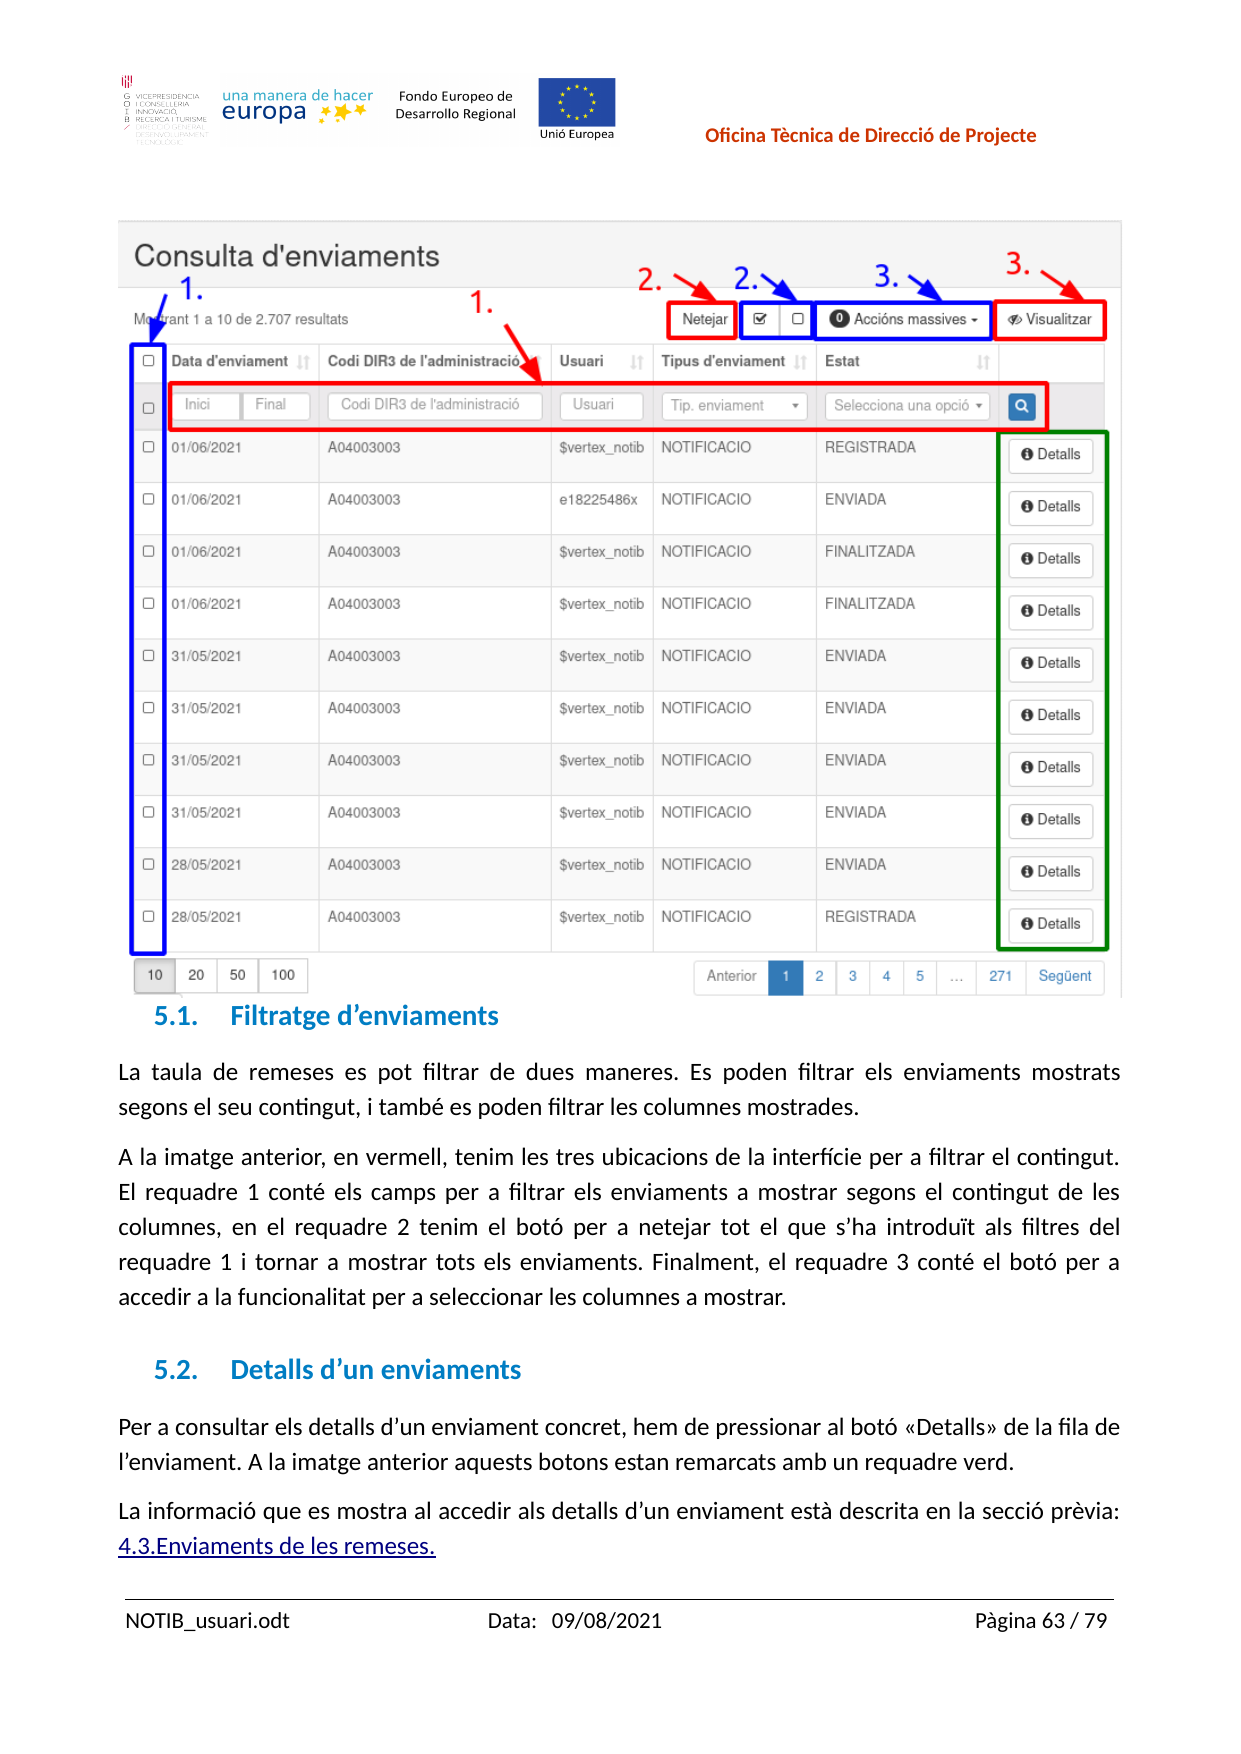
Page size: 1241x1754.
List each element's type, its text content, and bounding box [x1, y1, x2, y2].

picture [219, 73, 621, 147]
subtitle [153, 213, 1122, 220]
text Per a consultar els detalls d’un enviament concret, hem de pressionar al botó «Detalls» de la fila de l’enviament. A la imatge anterior aquests botons estan remarcats amb un requadre verd. [118, 1411, 1122, 1476]
subtitle Filtratge d’enviaments [153, 998, 1122, 1033]
text La taula de remeses es pot filtrar de dues maneres. Es poden filtrar els enviaments mostrats segons el seu contingut, i també es poden filtrar les columnes mostrades. [118, 1057, 1122, 1122]
picture [118, 73, 213, 147]
picture [118, 220, 1123, 998]
subtitle Detalls d’un enviaments [153, 1351, 1122, 1387]
text La informació que es mostra al accedir als detalls d’un enviament està descrita en la secció prèvia: 4.3.Enviaments de les remeses. [118, 1495, 1122, 1561]
text A la imatge anterior, en vermell, tenim les tres ubicacions de la interfície per a filtrar el contingut. El requadre 1 conté els camps per a filtrar els enviaments a mostrar segons el contingut de les columnes, en el requadre 2 tenim el botó per a netejar tot el que s’ha introduït als filtres del requadre 1 i tornar a mostrar tots els enviaments. Finalment, el requadre 3 conté el botó per a accedir a la funcionalitat per a seleccionar les columnes a mostrar. [118, 1141, 1122, 1312]
